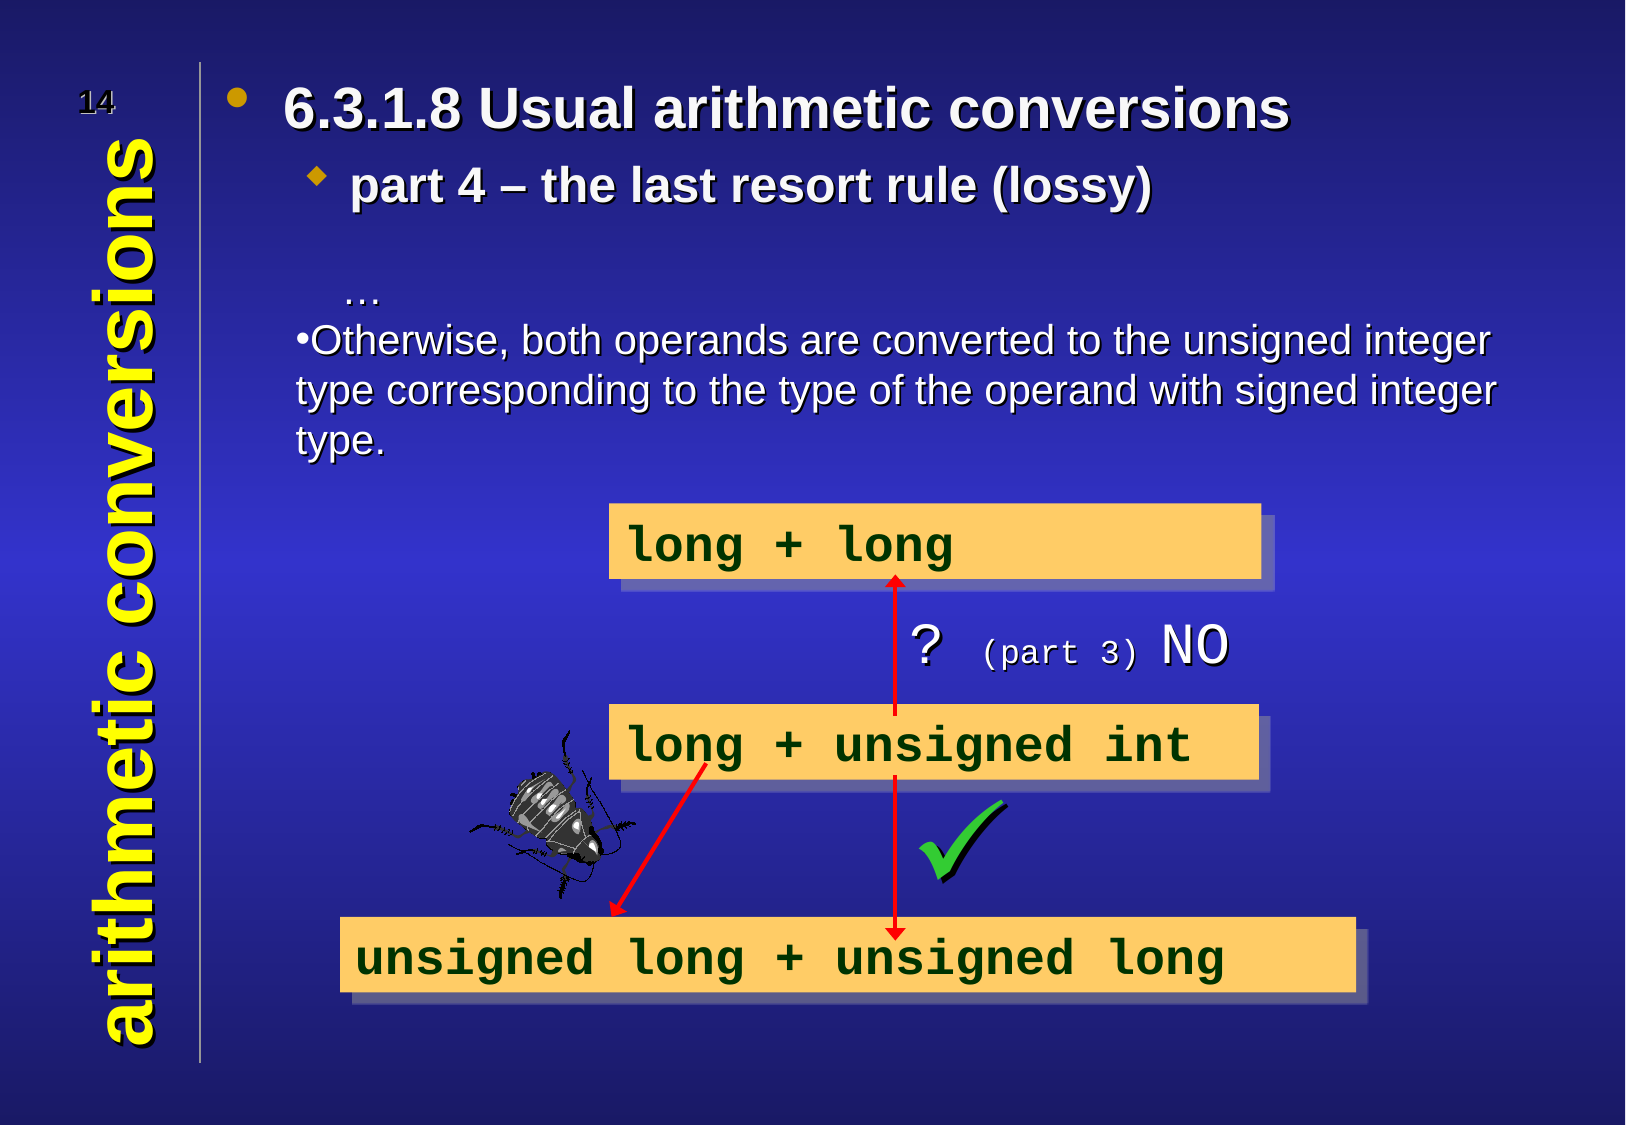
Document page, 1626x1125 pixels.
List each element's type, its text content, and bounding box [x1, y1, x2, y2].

text_box long + long [609, 503, 1262, 579]
text_box … Otherwise, both operands are converted to the unsigned integer type corresponding to the type of the operand with signed integer type. [280, 255, 1557, 471]
text_box [561, 857, 572, 876]
text_box [533, 848, 542, 854]
text_box [563, 754, 571, 771]
text_box  [895, 763, 1085, 929]
list 6.3.1.8 Usual arithmetic conversions part 4 – the last resort rule (lossy) [212, 62, 1593, 1063]
text_box unsigned long + unsigned long [340, 916, 1357, 993]
text_box long + unsigned int [609, 704, 1259, 780]
text_box [568, 854, 581, 862]
title arithmetic conversions [50, 54, 188, 1063]
text_box [500, 771, 616, 864]
text_box ? (part 3) NO [895, 597, 1274, 684]
